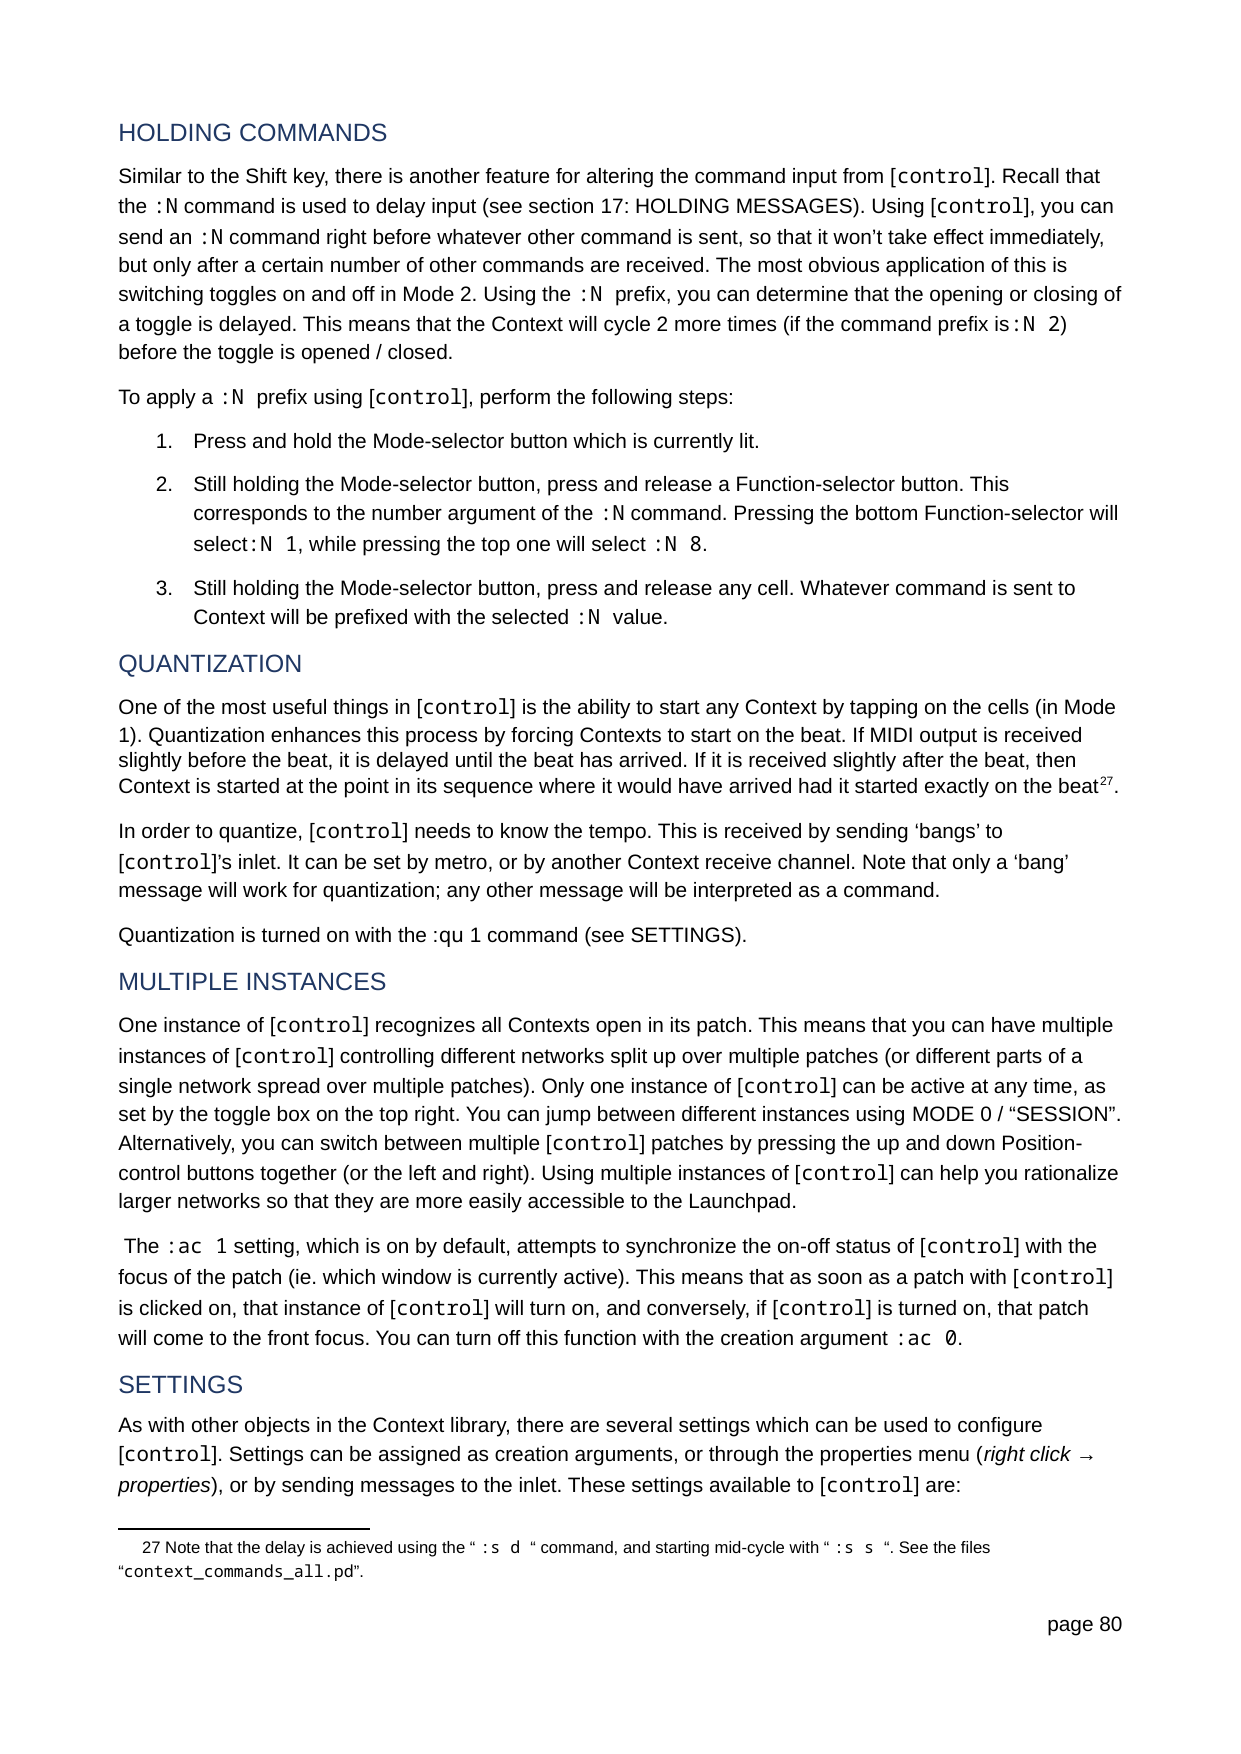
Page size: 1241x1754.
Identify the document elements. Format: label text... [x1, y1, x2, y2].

list Still holding the Mode-selector button, press and release any cell. Whatever command is sent to Context will be prefixed with the selected :N value. [156, 576, 1122, 631]
text As with other objects in the Context library, there are several settings which can be used to configure [control]. Settings can be assigned as creation arguments, or through the properties menu (right click → properties), or by sending messages to the inlet. These settings available to [control] are: [118, 1413, 1122, 1498]
text One of the most useful things in [control] is the ability to start any Context by tapping on the cells (in Mode 1). Quantization enhances this process by forcing Contexts to start on the beat. If MIDI output is received slightly before the beat, it is delayed until the beat has arrived. If it is received slightly after the beat, then Context is started at the point in its sequence where it would have arrived had it started exactly on the beat. [118, 692, 1122, 798]
subtitle MULTIPLE INSTANCES [118, 967, 1122, 996]
list Still holding the Mode-selector button, press and release a Function-selector button. This corresponds to the number argument of the :N command. Pressing the bottom Function-selector will select:N 1, while pressing the top one will select :N 8. [156, 472, 1122, 557]
text Note that the delay is achieved using the “ :s d “ command, and starting mid-cycle with “ :s s “. See the files “context_commands_all.pd”. [118, 1535, 1122, 1582]
text The :ac 1 setting, which is on by default, attempts to synchronize the on-off status of [control] with the focus of the patch (ie. which window is currently active). This means that as soon as a patch with [control] is clicked on, that instance of [control] will turn on, and conversely, if [control] is turned on, that patch will come to the front focus. You can turn off this function with the creation argument :ac 0. [118, 1231, 1122, 1352]
subtitle QUANTIZATION [118, 649, 1122, 678]
subtitle HOLDING COMMANDS [118, 118, 1122, 147]
text Similar to the Shift key, there is another feature for altering the command input from [control]. Recall that the :N command is used to delay input (see section 17: HOLDING MESSAGES). Using [control], you can send an :N command right before whatever other command is sent, so that it won’t take effect immediately, but only after a certain number of other commands are received. The most obvious application of this is switching toggles on and off in Mode 2. Using the :N prefix, you can determine that the opening or closing of a toggle is delayed. This means that the Context will cycle 2 more times (if the command prefix is:N 2) before the toggle is opened / closed. [118, 161, 1122, 363]
list Press and hold the Mode-selector button which is currently lit. [156, 429, 1122, 453]
text In order to quantize, [control] needs to know the tempo. This is received by sending ‘bangs’ to [control]’s inlet. It can be set by metro, or by another Context receive channel. Note that only a ‘bang’ message will work for quantization; any other message will be interpreted as a command. [118, 817, 1122, 902]
text To apply a :N prefix using [control], perform the following steps: [118, 382, 1122, 411]
subtitle SETTINGS [118, 1371, 1122, 1399]
text One instance of [control] recognizes all Contexts open in its patch. This means that you can have multiple instances of [control] controlling different networks split up over multiple patches (or different parts of a single network spread over multiple patches). Only one instance of [control] can be active at any time, as set by the toggle box on the top right. You can jump between different instances using MODE 0 / “SESSION”. Alternatively, you can switch between multiple [control] patches by pressing the up and down Position-control buttons together (or the left and right). Using multiple instances of [control] can help you rationalize larger networks so that they are more easily accessible to the Launchpad. [118, 1010, 1122, 1213]
text Quantization is turned on with the :qu 1 command (see SETTINGS). [118, 920, 1122, 948]
